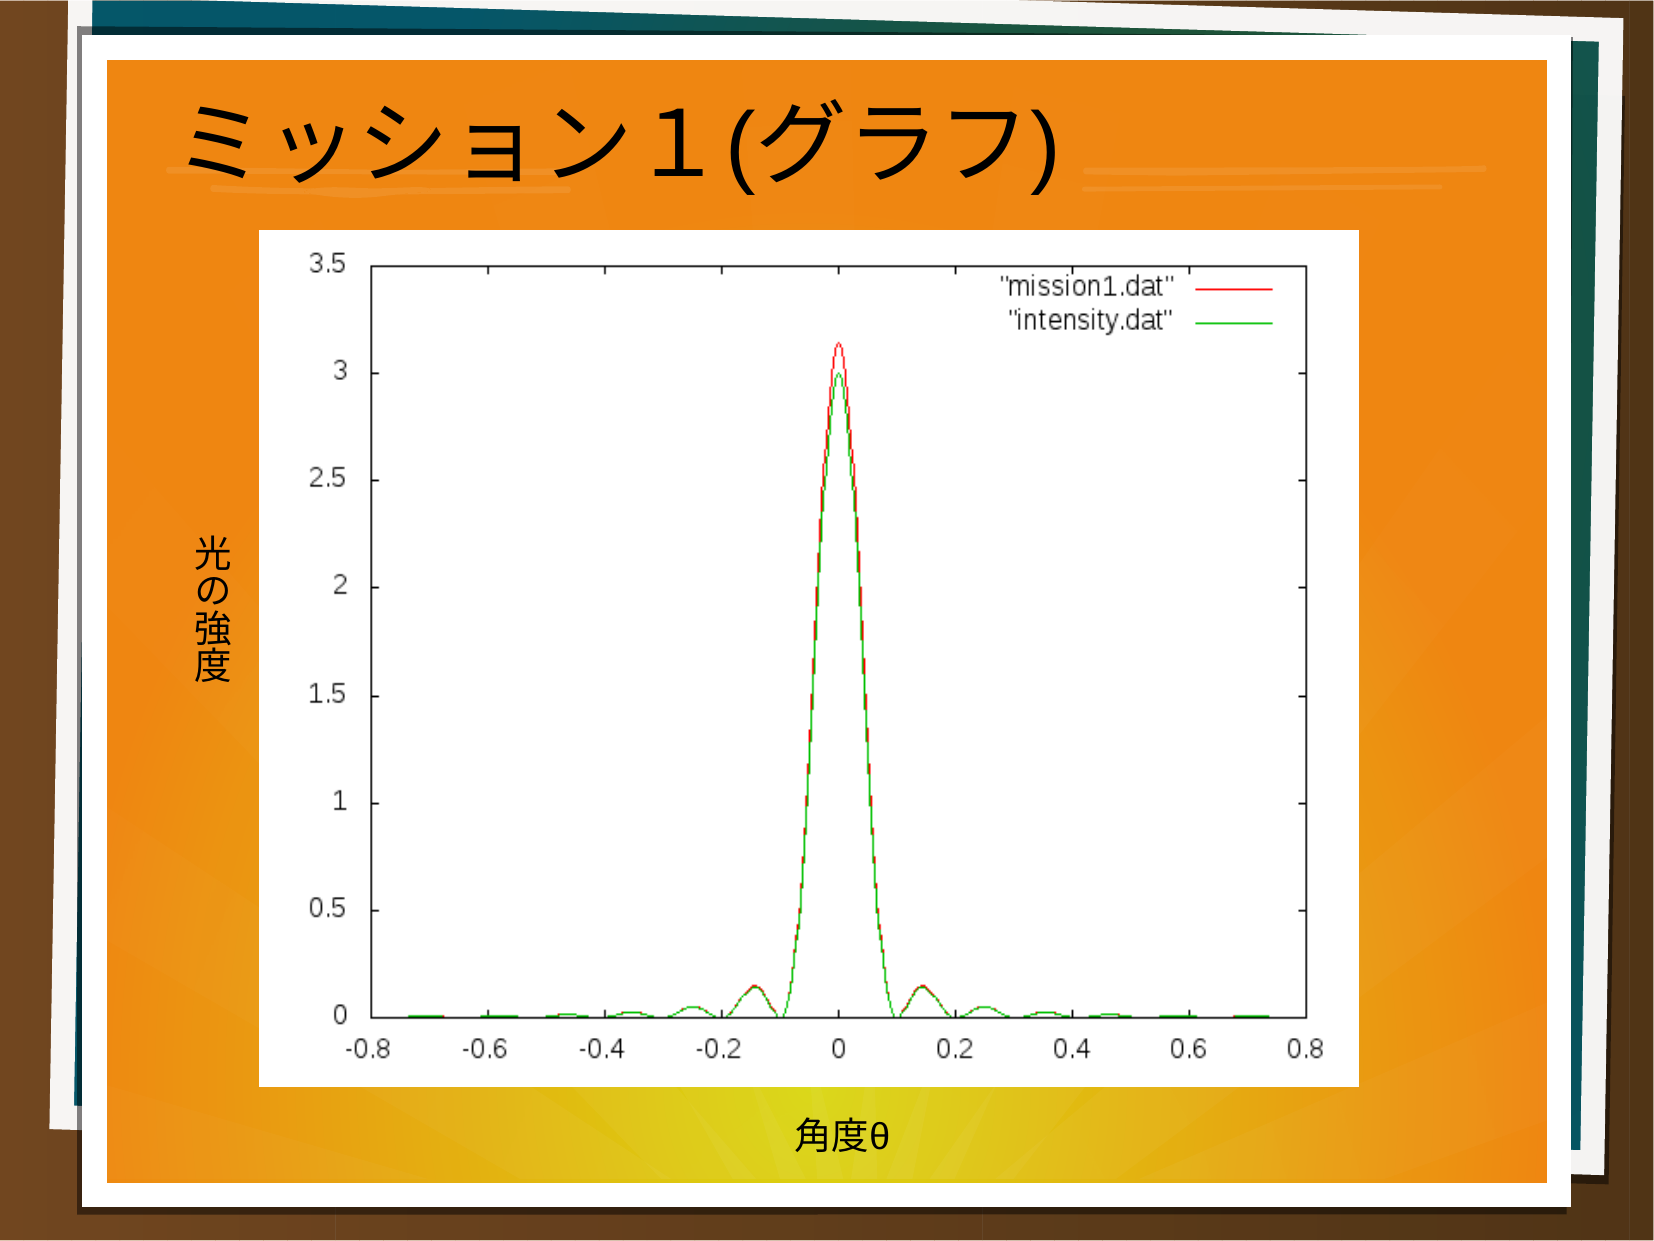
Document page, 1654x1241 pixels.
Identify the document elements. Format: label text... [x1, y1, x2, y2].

text_box 光の強度 [180, 519, 249, 969]
text_box 角度θ [779, 1098, 945, 1156]
picture [259, 230, 1359, 1087]
title ミッション１(グラフ) [82, 49, 1571, 225]
list [129, 248, 1548, 1170]
